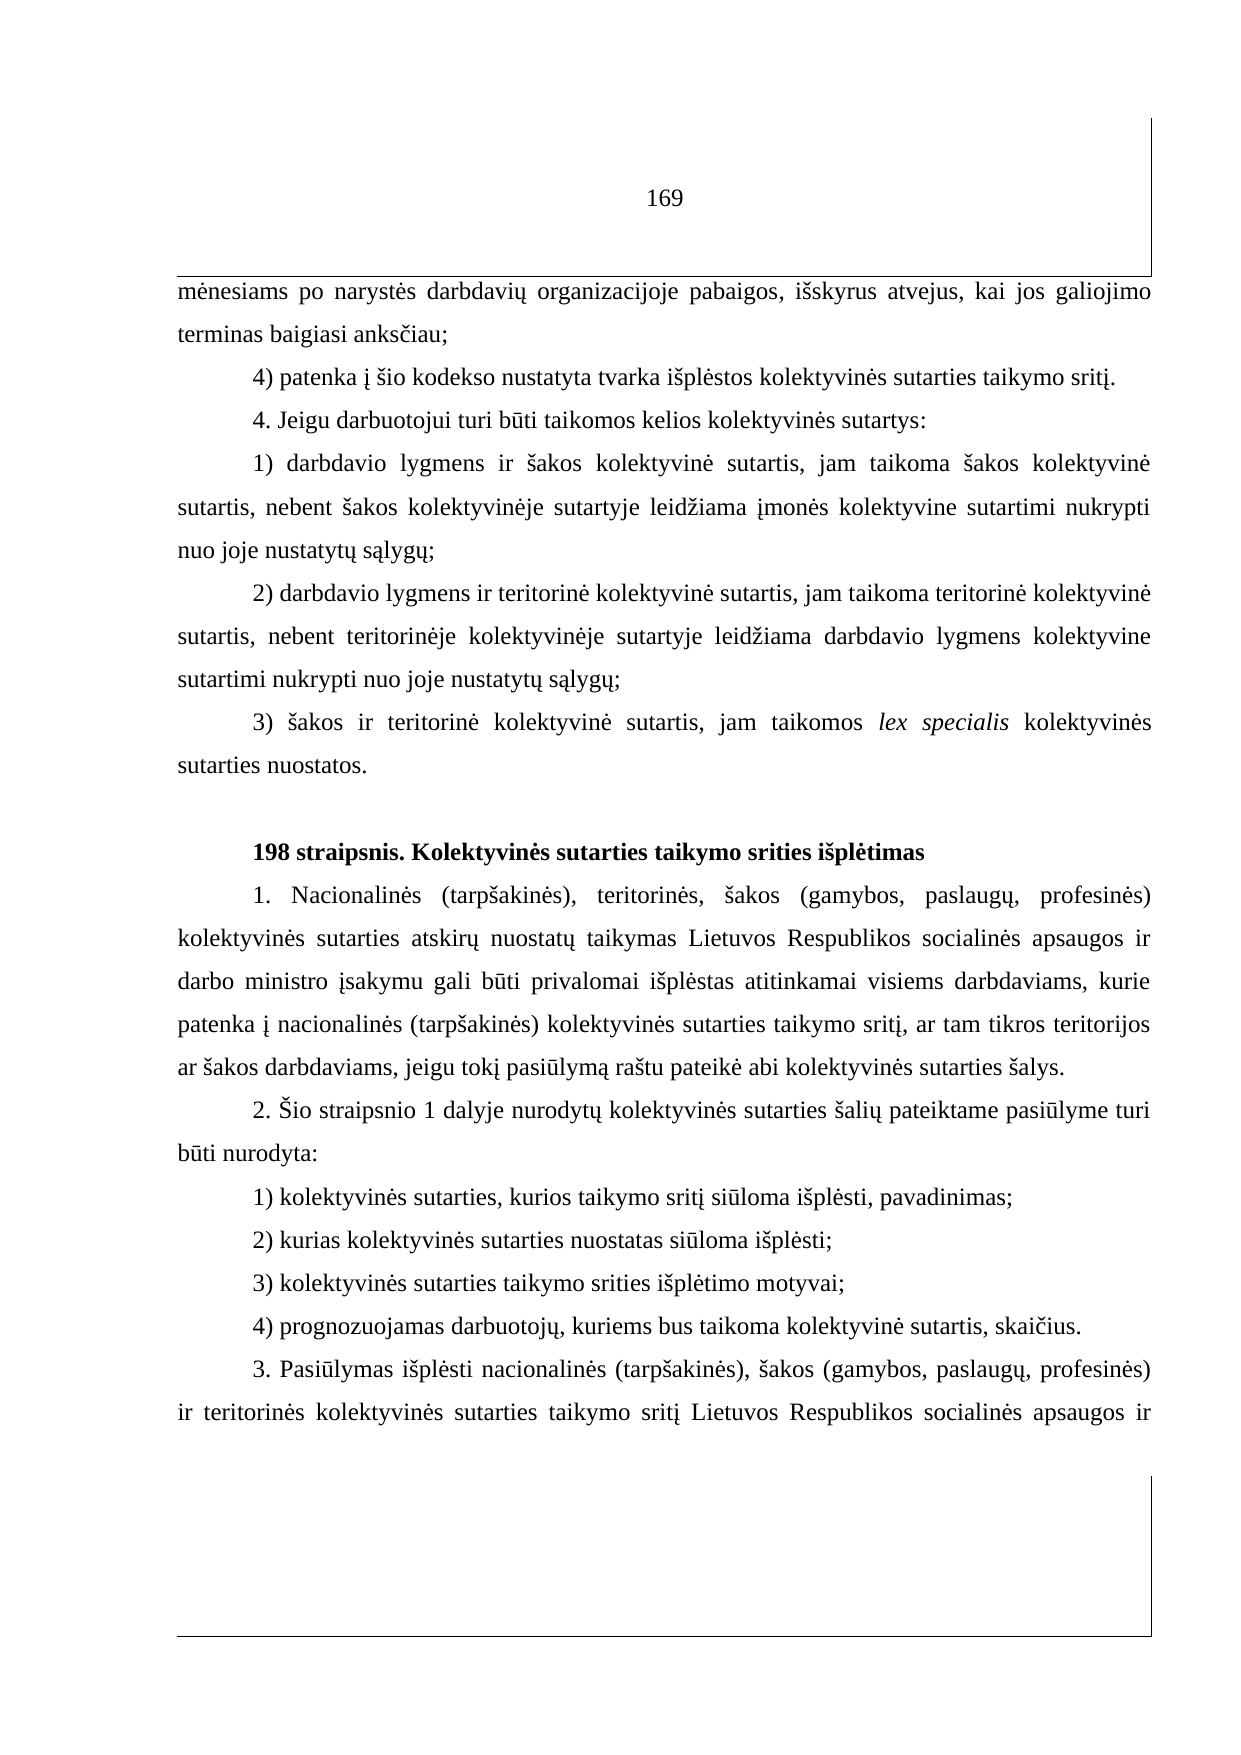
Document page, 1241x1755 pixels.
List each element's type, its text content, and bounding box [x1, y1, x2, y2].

text 1) kolektyvinės sutarties, kurios taikymo sritį siūloma išplėsti, pavadinimas; [177, 1182, 1152, 1210]
text 3) šakos ir teritorinė kolektyvinė sutartis, jam taikomos lex specialis kolektyvinės sutarties nuostatos. [177, 707, 1152, 779]
text 4. Jeigu darbuotojui turi būti taikomos kelios kolektyvinės sutartys: [177, 405, 1152, 434]
text 4) prognozuojamas darbuotojų, kuriems bus taikoma kolektyvinė sutartis, skaičius. [177, 1311, 1152, 1340]
text mėnesiams po narystės darbdavių organizacijoje pabaigos, išskyrus atvejus, kai jos galiojimo terminas baigiasi anksčiau; [177, 276, 1152, 348]
text 4) patenka į šio kodekso nustatyta tvarka išplėstos kolektyvinės sutarties taikymo sritį. [177, 362, 1152, 391]
text 198 straipsnis. Kolektyvinės sutarties taikymo srities išplėtimas [177, 837, 1152, 865]
text 3. Pasiūlymas išplėsti nacionalinės (tarpšakinės), šakos (gamybos, paslaugų, profesinės) ir teritorinės kolektyvinės sutarties taikymo sritį Lietuvos Respublikos socialinės apsaugos ir [177, 1354, 1152, 1426]
text 2) kurias kolektyvinės sutarties nuostatas siūloma išplėsti; [177, 1225, 1152, 1253]
text 2. Šio straipsnio 1 dalyje nurodytų kolektyvinės sutarties šalių pateiktame pasiūlyme turi būti nurodyta: [177, 1095, 1152, 1167]
text 1. Nacionalinės (tarpšakinės), teritorinės, šakos (gamybos, paslaugų, profesinės) kolektyvinės sutarties atskirų nuostatų taikymas Lietuvos Respublikos socialinės apsaugos ir darbo ministro įsakymu gali būti privalomai išplėstas atitinkamai visiems darbdaviams, kurie patenka į nacionalinės (tarpšakinės) kolektyvinės sutarties taikymo sritį, ar tam tikros teritorijos ar šakos darbdaviams, jeigu tokį pasiūlymą raštu pateikė abi kolektyvinės sutarties šalys. [177, 880, 1152, 1081]
text 2) darbdavio lygmens ir teritorinė kolektyvinė sutartis, jam taikoma teritorinė kolektyvinė sutartis, nebent teritorinėje kolektyvinėje sutartyje leidžiama darbdavio lygmens kolektyvine sutartimi nukrypti nuo joje nustatytų sąlygų; [177, 578, 1152, 693]
text 1) darbdavio lygmens ir šakos kolektyvinė sutartis, jam taikoma šakos kolektyvinė sutartis, nebent šakos kolektyvinėje sutartyje leidžiama įmonės kolektyvine sutartimi nukrypti nuo joje nustatytų sąlygų; [177, 448, 1152, 563]
text 3) kolektyvinės sutarties taikymo srities išplėtimo motyvai; [177, 1268, 1152, 1297]
